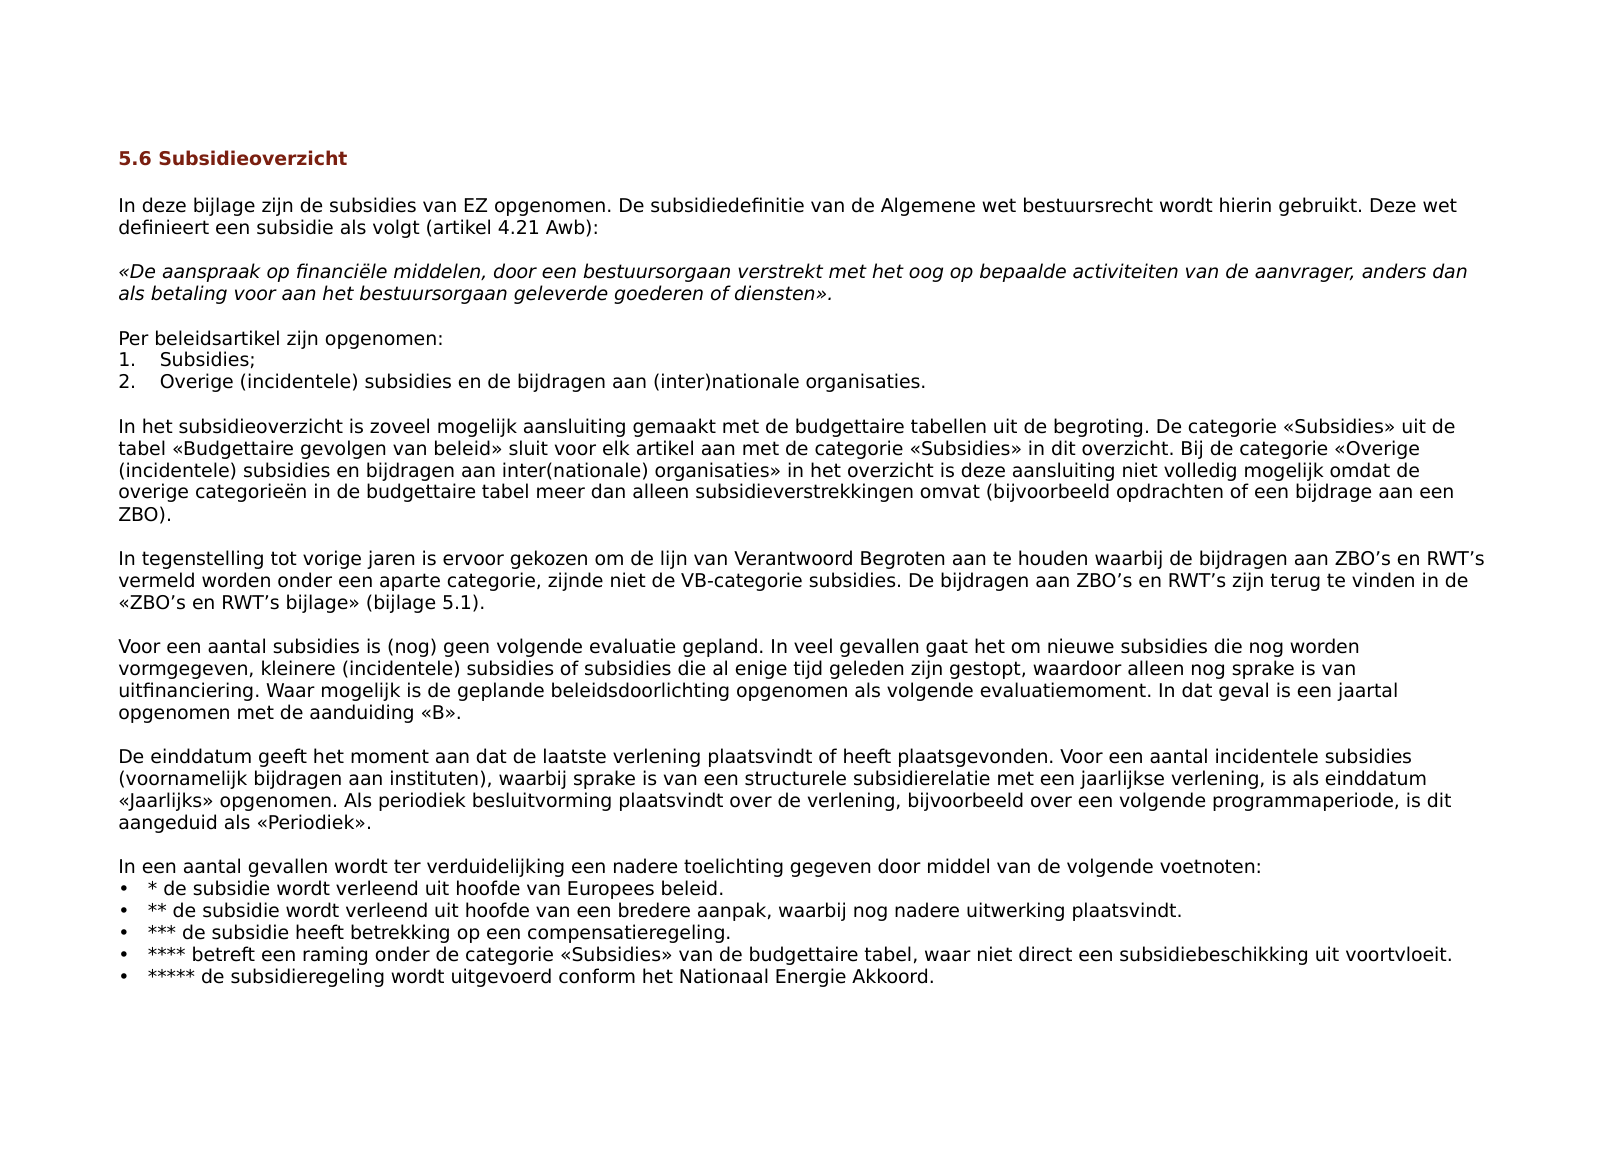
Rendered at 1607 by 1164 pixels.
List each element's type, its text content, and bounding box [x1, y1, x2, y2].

text Per beleidsartikel zijn opgenomen: [118, 327, 1488, 349]
text In het subsidieoverzicht is zoveel mogelijk aansluiting gemaakt met de budgettaire tabellen uit de begroting. De categorie «Subsidies» uit de tabel «Budgettaire gevolgen van beleid» sluit voor elk artikel aan met de categorie «Subsidies» in dit overzicht. Bij de categorie «Overige (incidentele) subsidies en bijdragen aan inter(nationale) organisaties» in het overzicht is deze aansluiting niet volledig mogelijk omdat de overige categorieën in de budgettaire tabel meer dan alleen subsidieverstrekkingen omvat (bijvoorbeeld opdrachten of een bijdrage aan een ZBO). [118, 416, 1488, 525]
text In deze bijlage zijn de subsidies van EZ opgenomen. De subsidiedefinitie van de Algemene wet bestuursrecht wordt hierin gebruikt. Deze wet definieert een subsidie als volgt (artikel 4.21 Awb): [118, 195, 1488, 239]
text In een aantal gevallen wordt ter verduidelijking een nadere toelichting gegeven door middel van de volgende voetnoten: [118, 856, 1488, 878]
text • * de subsidie wordt verleend uit hoofde van Europees beleid. [118, 878, 1488, 900]
text • **** betreft een raming onder de categorie «Subsidies» van de budgettaire tabel, waar niet direct een subsidiebeschikking uit voortvloeit. [118, 944, 1488, 966]
text «De aanspraak op financiële middelen, door een bestuursorgaan verstrekt met het oog op bepaalde activiteiten van de aanvrager, anders dan als betaling voor aan het bestuursorgaan geleverde goederen of diensten». [118, 261, 1488, 305]
subtitle 5.6 Subsidieoverzicht [118, 148, 1488, 170]
text • ***** de subsidieregeling wordt uitgevoerd conform het Nationaal Energie Akkoord. [118, 966, 1488, 988]
text Voor een aantal subsidies is (nog) geen volgende evaluatie gepland. In veel gevallen gaat het om nieuwe subsidies die nog worden vormgegeven, kleinere (incidentele) subsidies of subsidies die al enige tijd geleden zijn gestopt, waardoor alleen nog sprake is van uitfinanciering. Waar mogelijk is de geplande beleidsdoorlichting opgenomen als volgende evaluatiemoment. In dat geval is een jaartal opgenomen met de aanduiding «B». [118, 636, 1488, 724]
text • *** de subsidie heeft betrekking op een compensatieregeling. [118, 922, 1488, 944]
text In tegenstelling tot vorige jaren is ervoor gekozen om de lijn van Verantwoord Begroten aan te houden waarbij de bijdragen aan ZBO’s en RWT’s vermeld worden onder een aparte categorie, zijnde niet de VB-categorie subsidies. De bijdragen aan ZBO’s en RWT’s zijn terug te vinden in de «ZBO’s en RWT’s bijlage» (bijlage 5.1). [118, 548, 1488, 613]
text • ** de subsidie wordt verleend uit hoofde van een bredere aanpak, waarbij nog nadere uitwerking plaatsvindt. [118, 900, 1488, 922]
text 2. Overige (incidentele) subsidies en de bijdragen aan (inter)nationale organisaties. [118, 371, 1488, 393]
text De einddatum geeft het moment aan dat de laatste verlening plaatsvindt of heeft plaatsgevonden. Voor een aantal incidentele subsidies (voornamelijk bijdragen aan instituten), waarbij sprake is van een structurele subsidierelatie met een jaarlijkse verlening, is als einddatum «Jaarlijks» opgenomen. Als periodiek besluitvorming plaatsvindt over de verlening, bijvoorbeeld over een volgende programmaperiode, is dit aangeduid als «Periodiek». [118, 746, 1488, 834]
text 1. Subsidies; [118, 349, 1488, 371]
